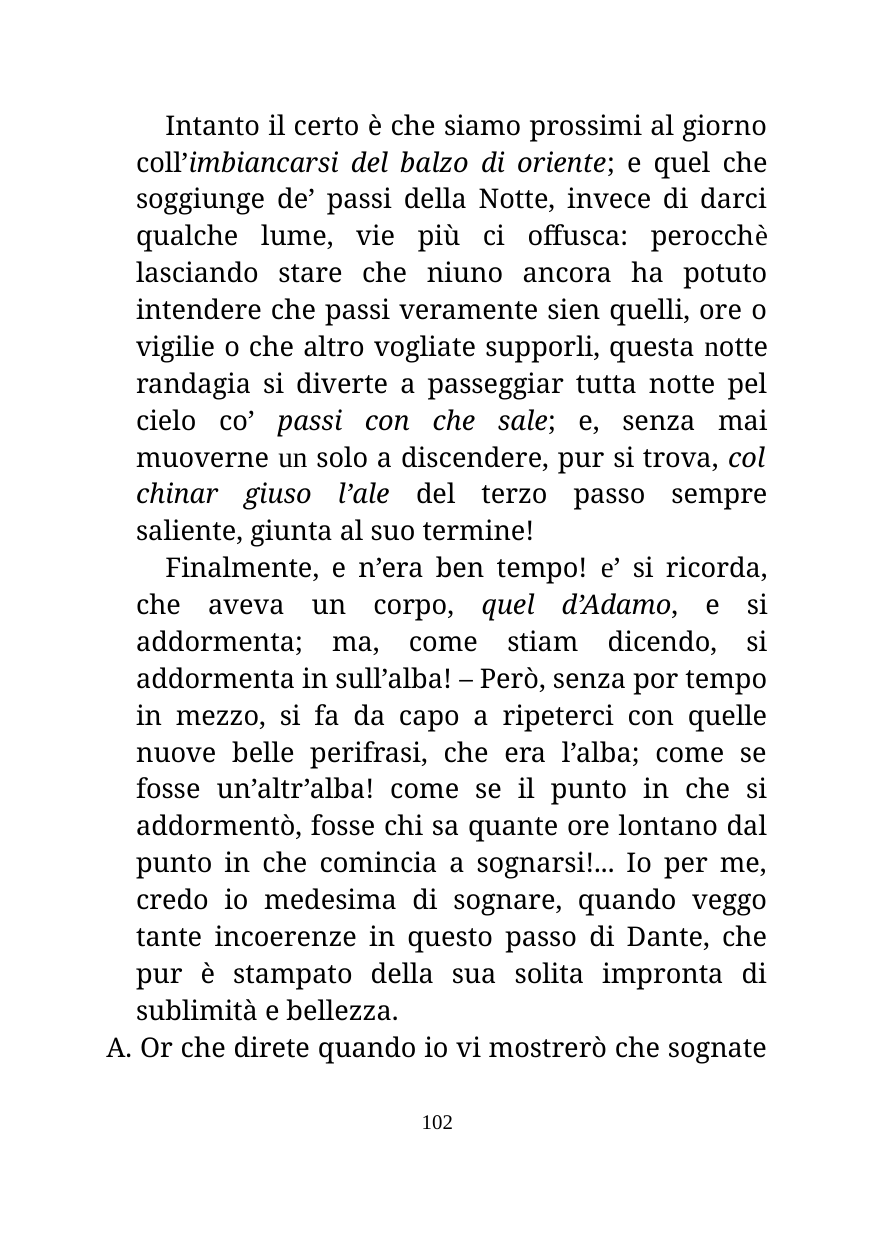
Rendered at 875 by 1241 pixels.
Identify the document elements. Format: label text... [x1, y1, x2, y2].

text A. Or che direte quando io vi mostrerò che sognate [106, 1028, 768, 1065]
text Intanto il certo è che siamo prossimi al giorno coll’imbiancarsi del balzo di oriente; e quel che soggiunge de’ passi della Notte, invece di darci qualche lume, vie più ci offusca: perocchè lasciando stare che niuno ancora ha potuto intendere che passi veramente sien quelli, ore o vigilie o che altro vogliate supporli, questa notte randagia si diverte a passeggiar tutta notte pel cielo co’ passi con che sale; e, senza mai muoverne un solo a discendere, pur si trova, col chinar giuso l’ale del terzo passo sempre saliente, giunta al suo termine! [136, 106, 768, 549]
text Finalmente, e n’era ben tempo! e’ si ricorda, che aveva un corpo, quel d’Adamo, e si addormenta; ma, come stiam dicendo, si addormenta in sull’alba! – Però, senza por tempo in mezzo, si fa da capo a ripeterci con quelle nuove belle perifrasi, che era l’alba; come se fosse un’altr’alba! come se il punto in che si addormentò, fosse chi sa quante ore lontano dal punto in che comincia a sognarsi!... Io per me, credo io medesima di sognare, quando veggo tante incoerenze in questo passo di Dante, che pur è stampato della sua solita impronta di sublimità e bellezza. [136, 549, 768, 1028]
